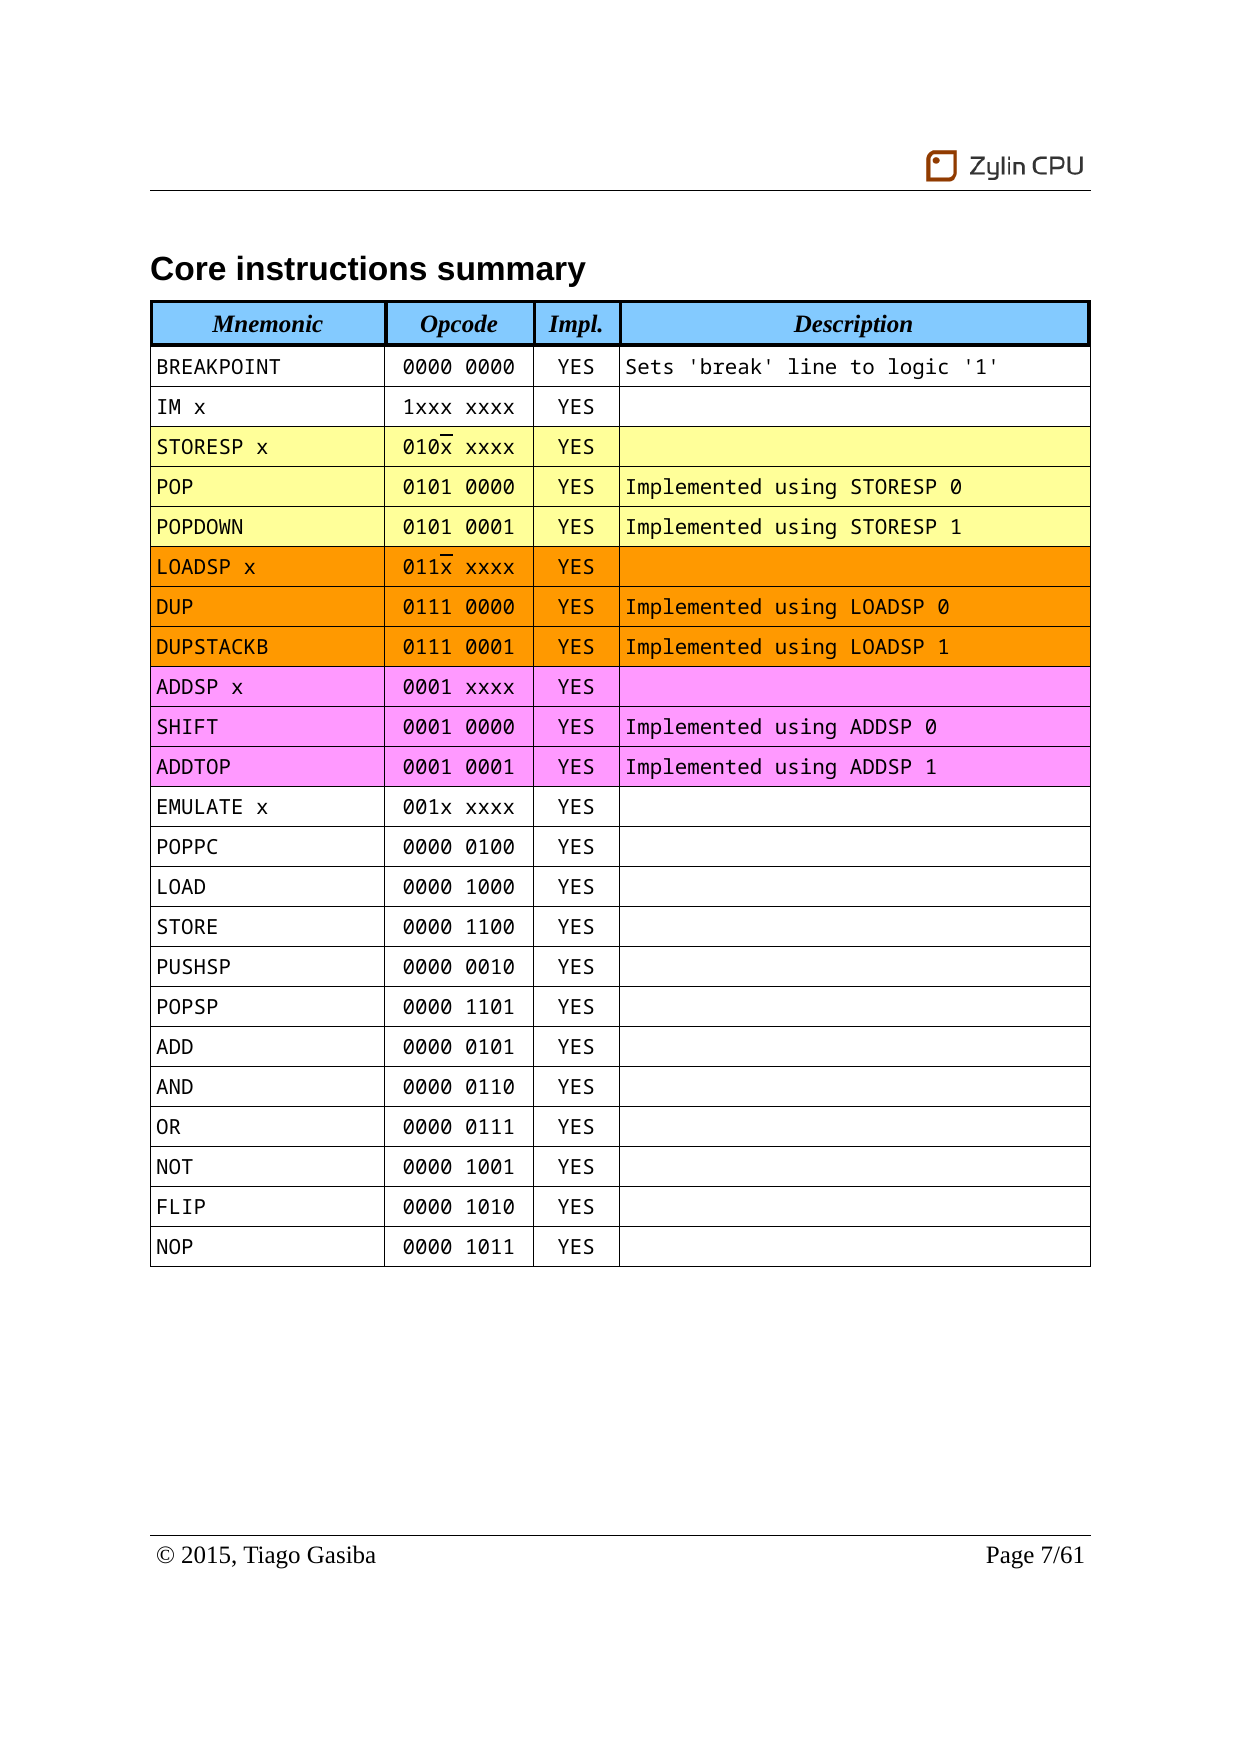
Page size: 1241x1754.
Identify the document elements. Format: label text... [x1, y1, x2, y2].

table_cell 0101 0001 [385, 507, 533, 546]
table_cell [620, 867, 1090, 906]
table_cell [620, 1227, 1090, 1266]
table_cell 0001 xxxx [385, 667, 533, 706]
table_cell 0000 1001 [385, 1147, 533, 1186]
table_cell 011x xxxx [385, 547, 533, 586]
table_cell YES [534, 667, 619, 706]
subtitle Core instructions summary [150, 249, 1091, 288]
table_cell NOT [151, 1147, 384, 1186]
table_cell YES [534, 747, 619, 786]
table_header Impl. [536, 303, 619, 343]
table_cell 0000 0000 [385, 347, 533, 386]
table_cell 0101 0000 [385, 467, 533, 506]
table_cell [620, 547, 1090, 586]
table_header Description [622, 303, 1087, 343]
table_cell PUSHSP [151, 947, 384, 986]
table_cell 0000 0010 [385, 947, 533, 986]
table_header Opcode [388, 303, 533, 343]
table_cell POPSP [151, 987, 384, 1026]
table_cell Sets 'break' line to logic '1' [620, 347, 1090, 386]
table_cell YES [534, 547, 619, 586]
table_cell YES [534, 787, 619, 826]
table_cell 0111 0000 [385, 587, 533, 626]
table_cell POPDOWN [151, 507, 384, 546]
table_cell YES [534, 387, 619, 426]
table_cell [620, 947, 1090, 986]
table_cell YES [534, 1227, 619, 1266]
table_cell 0000 1000 [385, 867, 533, 906]
table_cell YES [534, 1027, 619, 1066]
table_cell YES [534, 347, 619, 386]
table_cell BREAKPOINT [151, 347, 384, 386]
table_cell AND [151, 1067, 384, 1106]
table_cell [620, 1067, 1090, 1106]
table_cell POPPC [151, 827, 384, 866]
table_cell 0000 0100 [385, 827, 533, 866]
table_cell [620, 987, 1090, 1026]
table_cell [620, 827, 1090, 866]
table_cell [620, 427, 1090, 466]
table_cell FLIP [151, 1187, 384, 1226]
table_cell Implemented using STORESP 0 [620, 467, 1090, 506]
table_cell 0000 1100 [385, 907, 533, 946]
table_cell YES [534, 507, 619, 546]
table_cell 0001 0001 [385, 747, 533, 786]
table_cell LOADSP x [151, 547, 384, 586]
table_cell Implemented using LOADSP 1 [620, 627, 1090, 666]
table_cell ADDTOP [151, 747, 384, 786]
table_cell 0000 0111 [385, 1107, 533, 1146]
table_cell 0000 0110 [385, 1067, 533, 1106]
table_cell [620, 387, 1090, 426]
table_cell LOAD [151, 867, 384, 906]
table_cell YES [534, 907, 619, 946]
table_cell YES [534, 627, 619, 666]
table_cell 0000 1010 [385, 1187, 533, 1226]
table_cell 001x xxxx [385, 787, 533, 826]
table_header Mnemonic [153, 303, 384, 343]
table_cell [620, 1147, 1090, 1186]
table_cell 0111 0001 [385, 627, 533, 666]
table_cell DUPSTACKB [151, 627, 384, 666]
table_cell OR [151, 1107, 384, 1146]
table_cell 0000 1011 [385, 1227, 533, 1266]
table_cell SHIFT [151, 707, 384, 746]
table_cell EMULATE x [151, 787, 384, 826]
table_cell YES [534, 947, 619, 986]
table_cell ADDSP x [151, 667, 384, 706]
table_cell ADD [151, 1027, 384, 1066]
table_cell YES [534, 1067, 619, 1106]
table_cell YES [534, 587, 619, 626]
table_cell NOP [151, 1227, 384, 1266]
table_cell STORESP x [151, 427, 384, 466]
table_cell YES [534, 827, 619, 866]
table_cell DUP [151, 587, 384, 626]
table_cell STORE [151, 907, 384, 946]
table_cell Implemented using ADDSP 1 [620, 747, 1090, 786]
table_cell YES [534, 987, 619, 1026]
table_cell 0000 1101 [385, 987, 533, 1026]
table_cell IM x [151, 387, 384, 426]
table_cell [620, 1187, 1090, 1226]
table_cell POP [151, 467, 384, 506]
table_cell [620, 907, 1090, 946]
table_cell YES [534, 1187, 619, 1226]
table_cell Implemented using LOADSP 0 [620, 587, 1090, 626]
table_cell [620, 1027, 1090, 1066]
table_cell [620, 667, 1090, 706]
table_cell [620, 1107, 1090, 1146]
table_cell YES [534, 1147, 619, 1186]
table_cell YES [534, 1107, 619, 1146]
picture [922, 148, 1151, 185]
table_cell YES [534, 867, 619, 906]
table_cell 010x xxxx [385, 427, 533, 466]
table_cell Implemented using ADDSP 0 [620, 707, 1090, 746]
table_cell 1xxx xxxx [385, 387, 533, 426]
table_cell 0001 0000 [385, 707, 533, 746]
table_cell YES [534, 467, 619, 506]
table_cell Implemented using STORESP 1 [620, 507, 1090, 546]
table_cell YES [534, 427, 619, 466]
table_cell YES [534, 707, 619, 746]
table_cell 0000 0101 [385, 1027, 533, 1066]
table_cell [620, 787, 1090, 826]
